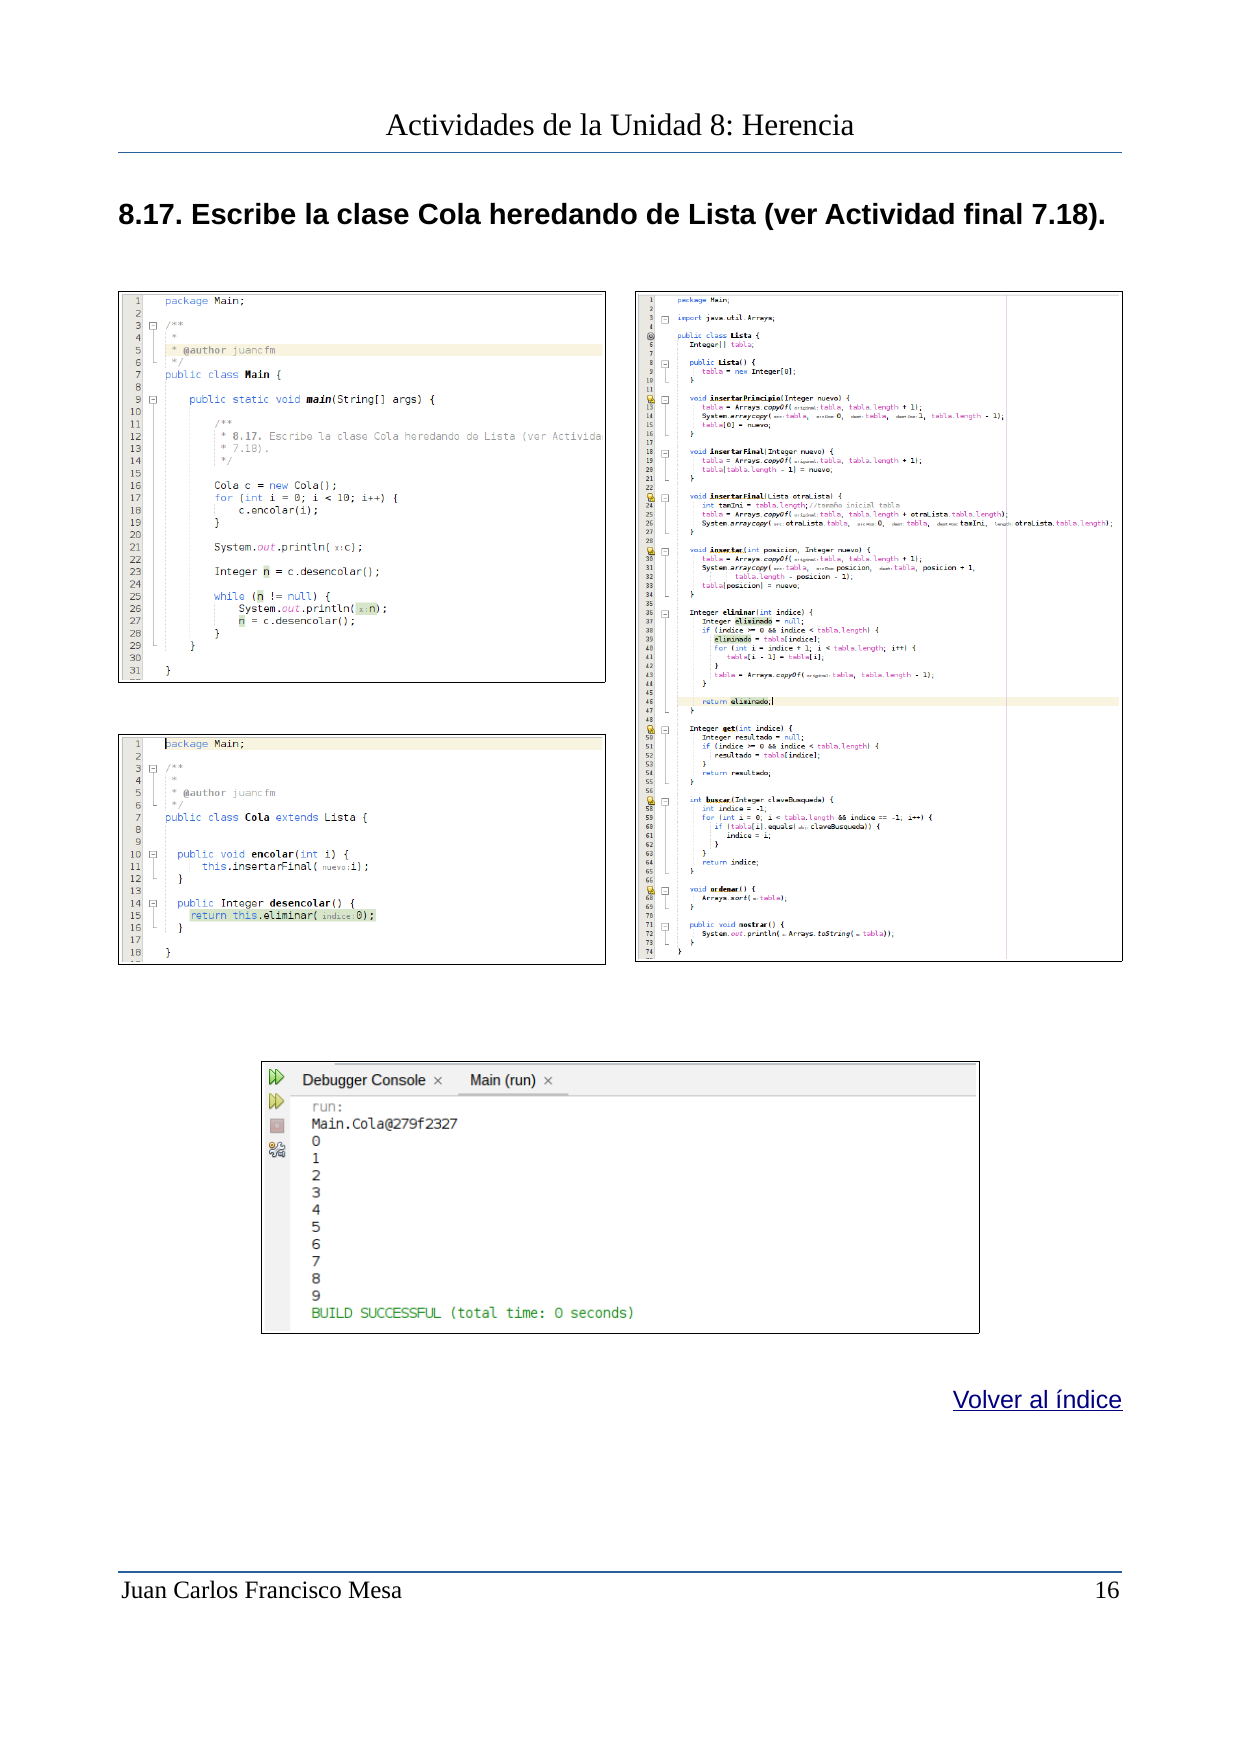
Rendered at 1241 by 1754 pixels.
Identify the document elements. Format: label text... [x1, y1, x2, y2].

picture [264, 1063, 976, 1331]
subtitle 8.17. Escribe la clase Cola heredando de Lista (ver Actividad final 7.18). [118, 197, 1122, 231]
picture [121, 294, 603, 680]
text Volver al índice [118, 1385, 1122, 1414]
picture [121, 737, 603, 962]
picture [637, 294, 1119, 959]
